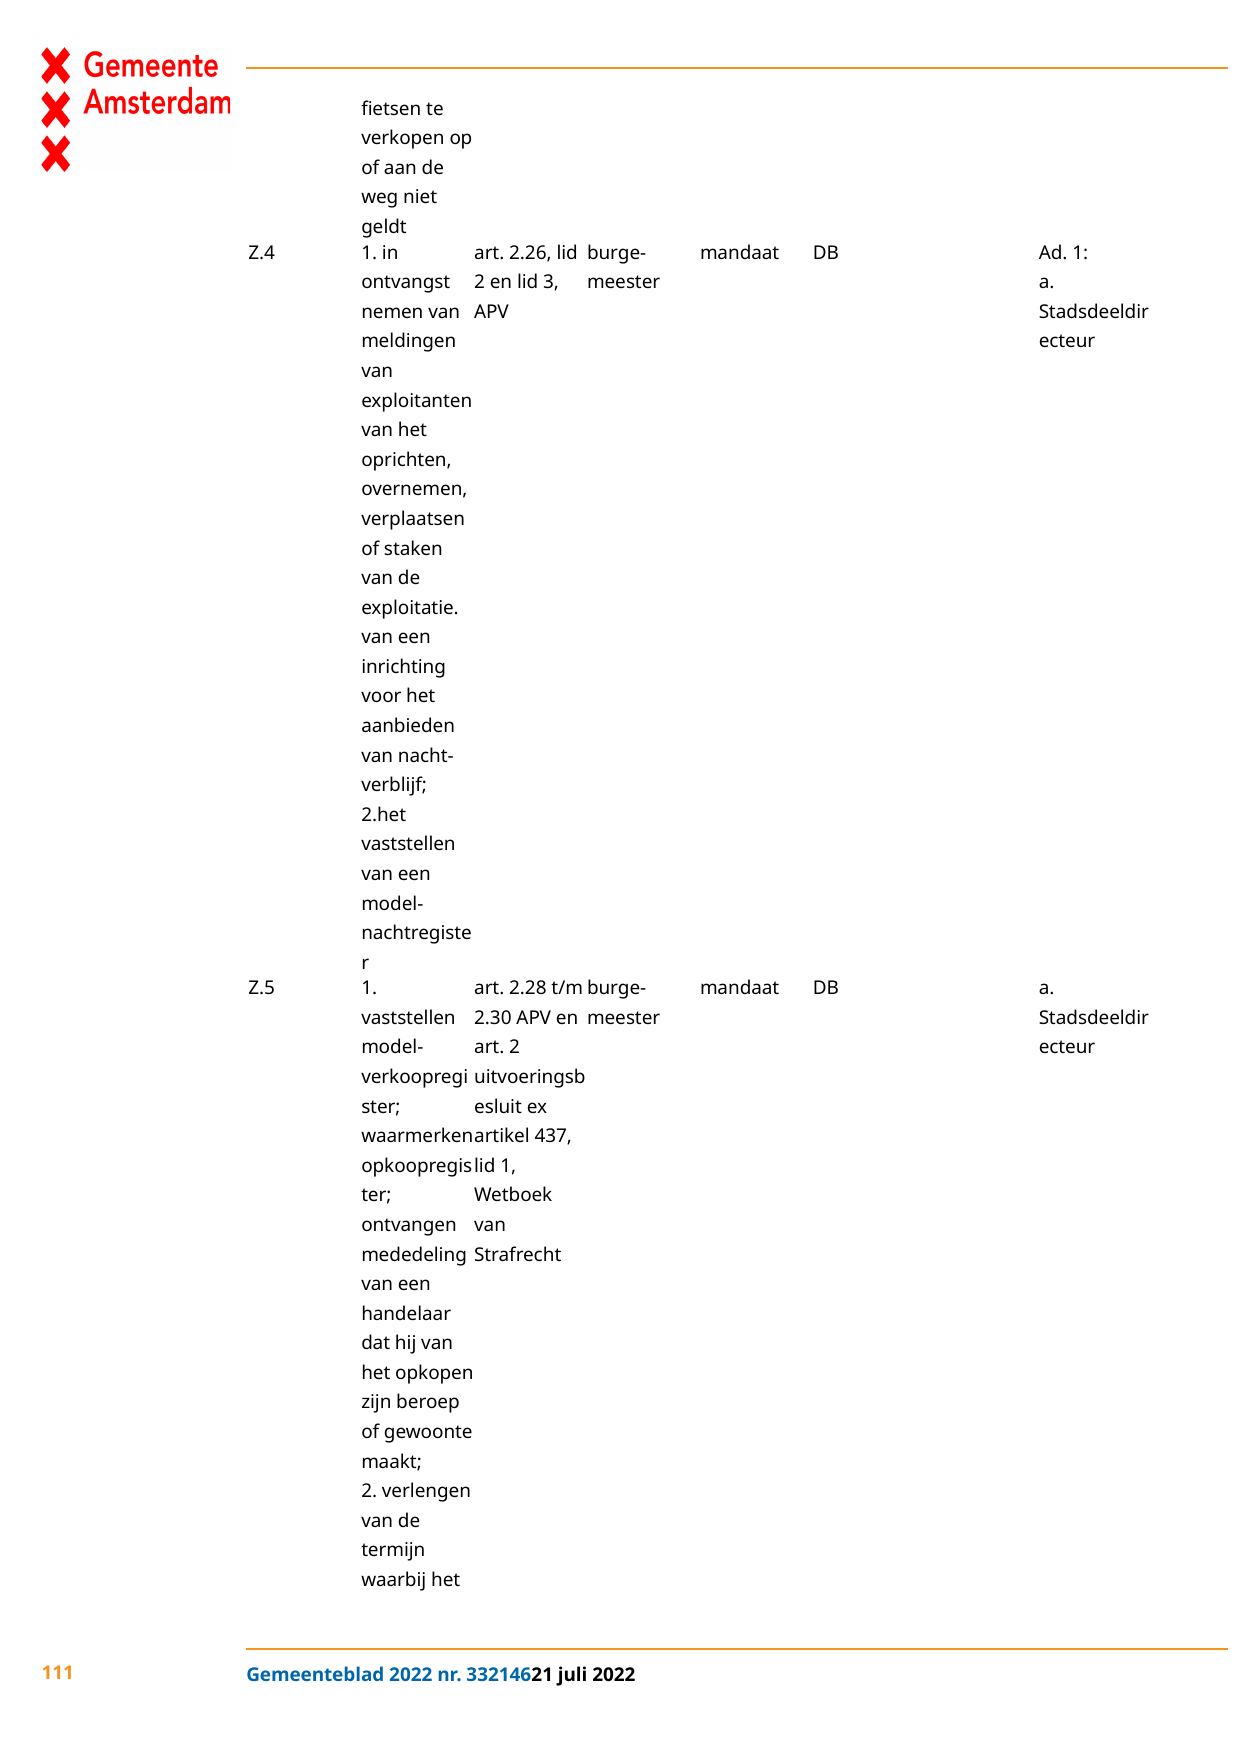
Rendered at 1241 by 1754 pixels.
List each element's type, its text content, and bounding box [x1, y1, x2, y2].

table_cell [587, 95, 700, 239]
table_cell 1. in ontvangst nemen van meldingen van exploitanten van het oprichten, overnemen, verplaatsen of staken van de exploitatie. van een inrichting voor het aanbieden van nacht-verblijf; 2.het vaststellen van een model-nachtregister [361, 239, 474, 974]
table_cell [926, 95, 1038, 239]
table_cell [813, 95, 926, 239]
table_cell [248, 95, 361, 239]
table_cell [1039, 95, 1152, 239]
table_cell fietsen te verkopen op of aan de weg niet geldt [361, 95, 474, 239]
table_cell mandaat [700, 975, 813, 1592]
table_cell Z.4 [248, 239, 361, 974]
table_cell DB [813, 239, 926, 974]
table_cell 1. vaststellen model-verkoopregister; waarmerken opkoopregister; ontvangen mededeling van een handelaar dat hij van het opkopen zijn beroep of gewoonte maakt; 2. verlengen van de termijn waarbij het [361, 975, 474, 1592]
table_cell [474, 95, 587, 239]
table_cell burge-meester [587, 239, 700, 974]
table_cell [700, 95, 813, 239]
picture [41, 47, 231, 172]
table_cell mandaat [700, 239, 813, 974]
table_cell art. 2.28 t/m 2.30 APV en art. 2 uitvoeringsbesluit ex artikel 437, lid 1, Wetboek van Strafrecht [474, 975, 587, 1592]
table_cell Ad. 1: a. Stadsdeeldirecteur [1039, 239, 1152, 974]
table_cell a. Stadsdeeldirecteur [1039, 975, 1152, 1592]
table_cell [926, 239, 1038, 974]
table_cell art. 2.26, lid 2 en lid 3, APV [474, 239, 587, 974]
table_cell Z.5 [248, 975, 361, 1592]
table_cell burge-meester [587, 975, 700, 1592]
table_cell DB [813, 975, 926, 1592]
table_cell [926, 975, 1038, 1592]
